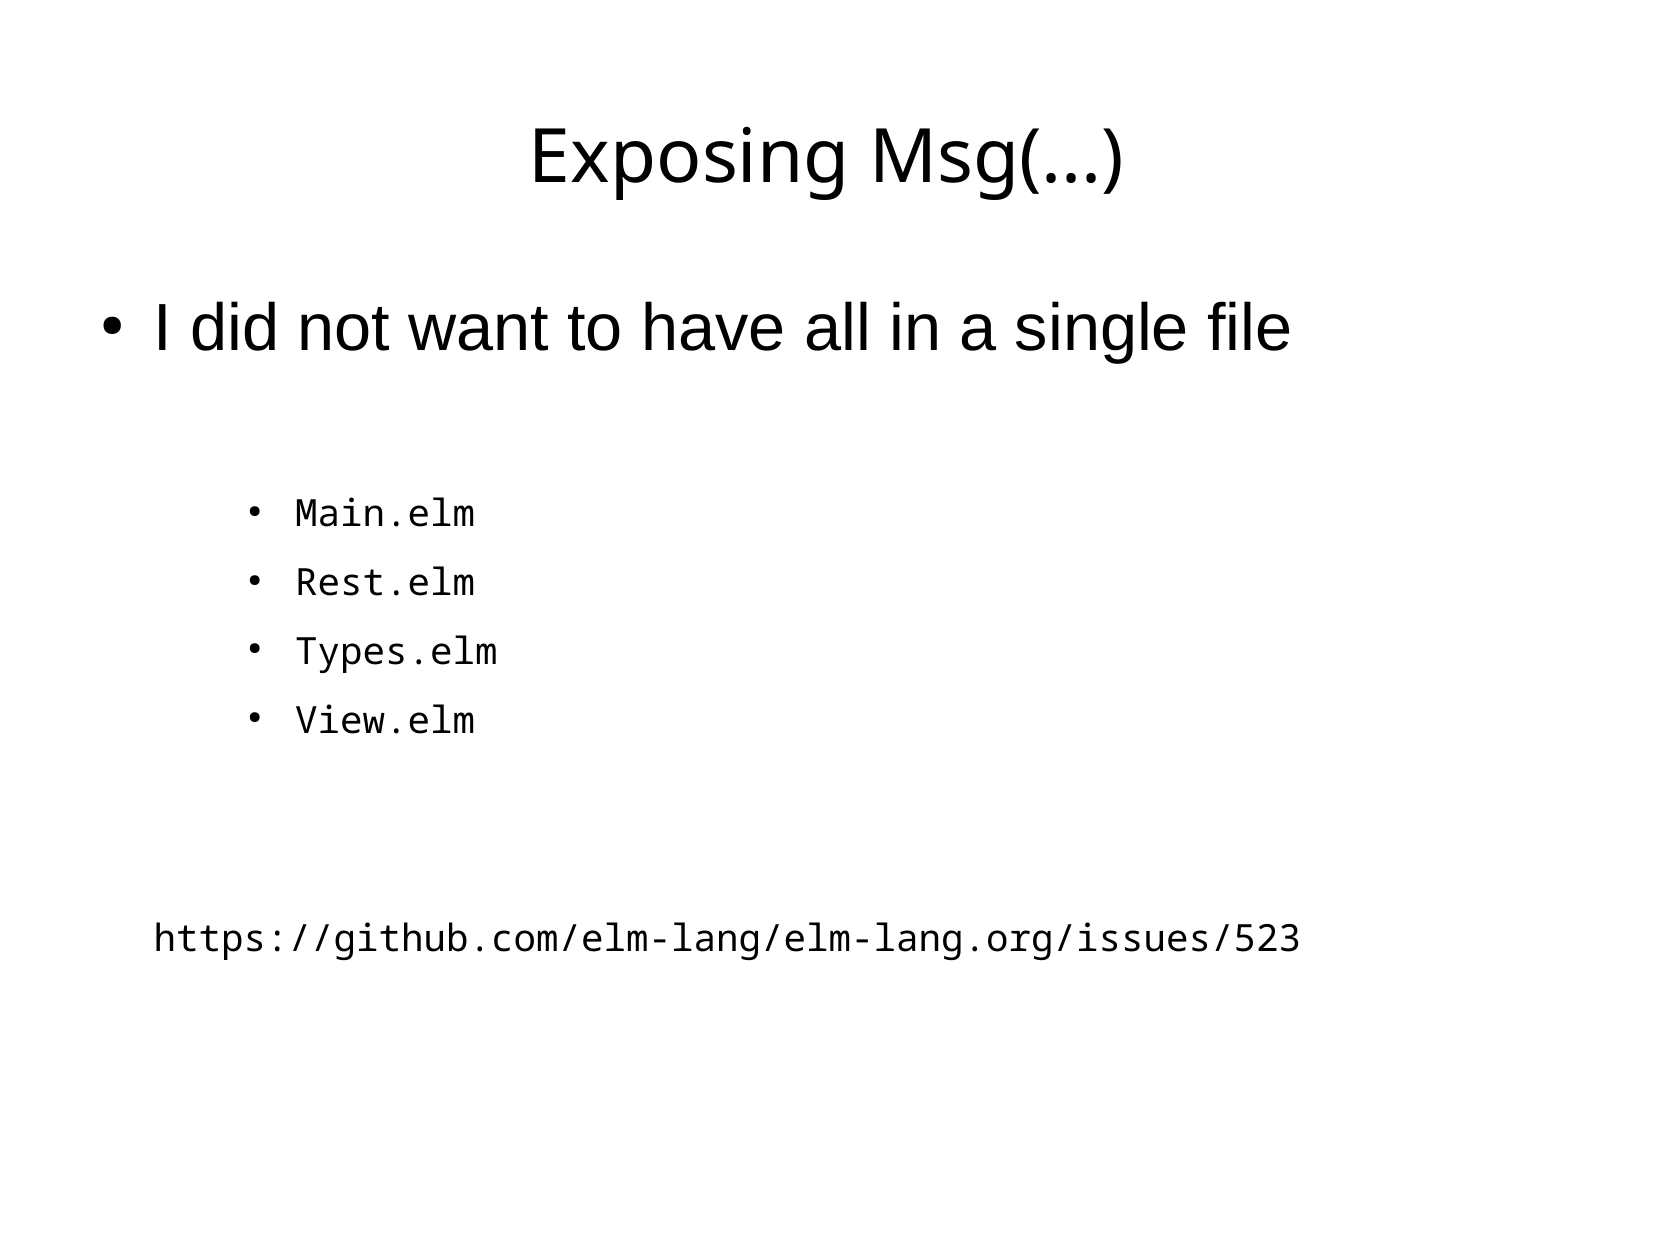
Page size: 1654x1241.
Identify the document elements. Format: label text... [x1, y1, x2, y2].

title Exposing Msg(...) [82, 49, 1571, 257]
list I did not want to have all in a single file Main.elm Rest.elm Types.elm View.elm https://github.com/elm-lang/elm-lang.org/issues/523 [82, 290, 1571, 1010]
